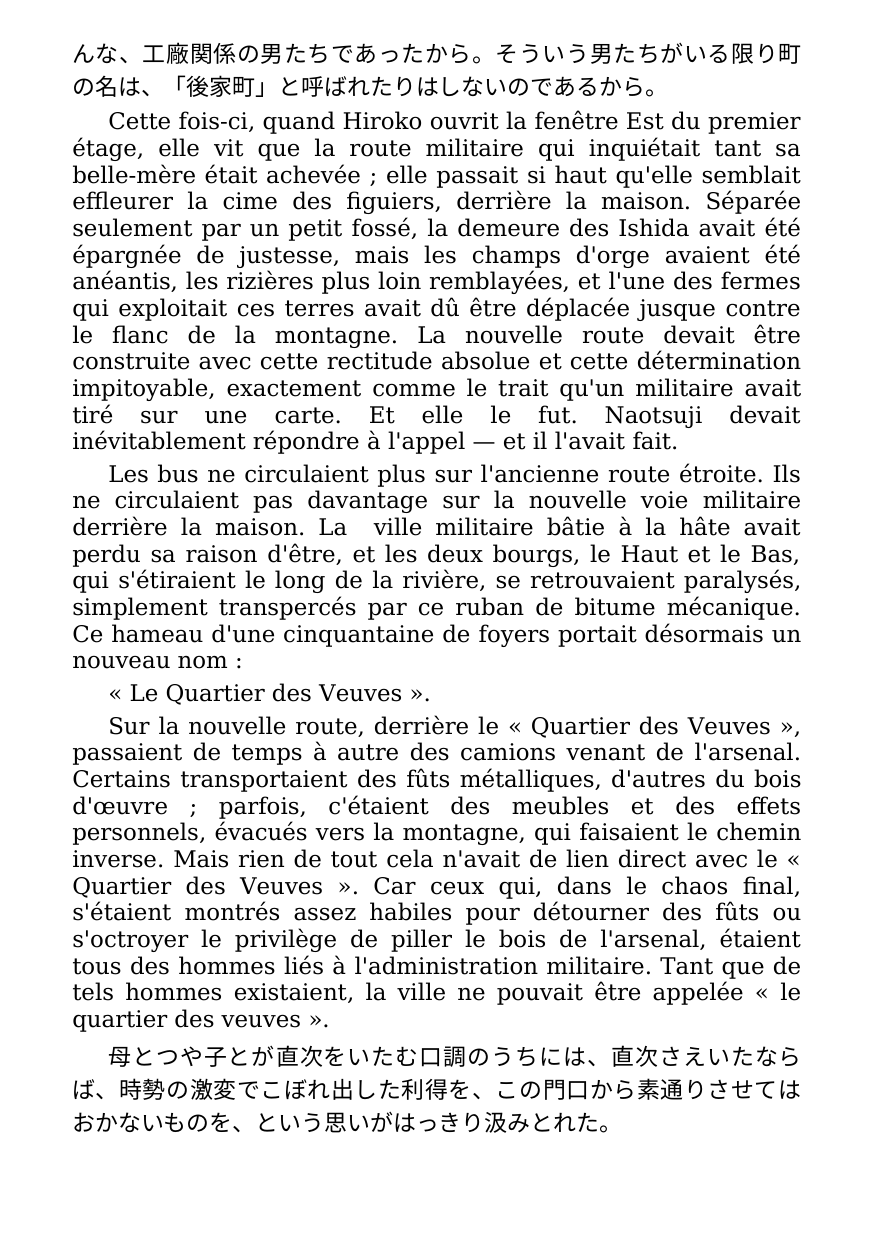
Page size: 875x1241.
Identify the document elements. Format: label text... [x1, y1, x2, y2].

text Sur la nouvelle route, derrière le « Quartier des Veuves », passaient de temps à autre des camions venant de l'arsenal. Certains transportaient des fûts métalliques, d'autres du bois d'œuvre ; parfois, c'étaient des meubles et des effets personnels, évacués vers la montagne, qui faisaient le chemin inverse. Mais rien de tout cela n'avait de lien direct avec le « Quartier des Veuves ». Car ceux qui, dans le chaos final, s'étaient montrés assez habiles pour détourner des fûts ou s'octroyer le privilège de piller le bois de l'arsenal, étaient tous des hommes liés à l'administration militaire. Tant que de tels hommes existaient, la ville ne pouvait être appelée « le quartier des veuves ». [72, 713, 802, 1033]
text Cette fois-ci, quand Hiroko ouvrit la fenêtre Est du premier étage, elle vit que la route militaire qui inquiétait tant sa belle-mère était achevée ; elle passait si haut qu'elle semblait effleurer la cime des figuiers, derrière la maison. Séparée seulement par un petit fossé, la demeure des Ishida avait été épargnée de justesse, mais les champs d'orge avaient été anéantis, les rizières plus loin remblayées, et l'une des fermes qui exploitait ces terres avait dû être déplacée jusque contre le flanc de la montagne. La nouvelle route devait être construite avec cette rectitude absolue et cette détermination impitoyable, exactement comme le trait qu'un militaire avait tiré sur une carte. Et elle le fut. Naotsuji devait inévitablement répondre à l'appel — et il l'avait fait. [72, 108, 802, 455]
text Les bus ne circulaient plus sur l'ancienne route étroite. Ils ne circulaient pas davantage sur la nouvelle voie militaire derrière la maison. La ville militaire bâtie à la hâte avait perdu sa raison d'être, et les deux bourgs, le Haut et le Bas, qui s'étiraient le long de la rivière, se retrouvaient paralysés, simplement transpercés par ce ruban de bitume mécanique. Ce hameau d'une cinquantaine de foyers portait désormais un nouveau nom : [72, 461, 802, 674]
text んな、工廠関係の男たちであったから。そういう男たちがいる限り町の名は、「後家町」と呼ばれたりはしないのであるから。 [72, 36, 802, 102]
text 母とつや子とが直次をいたむ口調のうちには、直次さえいたならば、時勢の激変でこぼれ出した利得を、この門口から素通りさせてはおかないものを、という思いがはっきり汲みとれた。 [72, 1039, 802, 1138]
text « Le Quartier des Veuves ». [72, 680, 802, 707]
